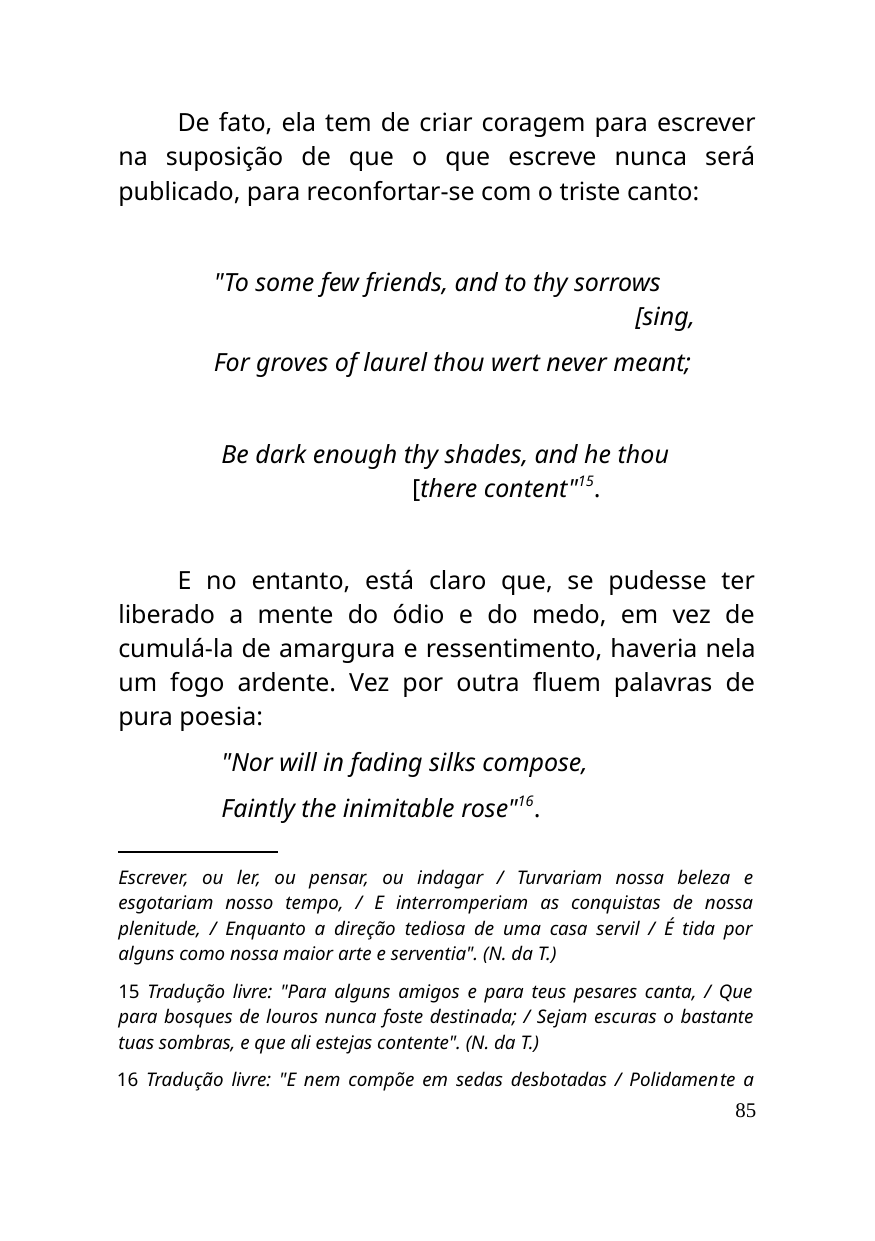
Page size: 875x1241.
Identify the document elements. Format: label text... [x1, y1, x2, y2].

text "Nor will in fading silks compose, [118, 745, 756, 779]
text Tradução livre: "E nem compõe em sedas desbotadas / Polidamente a [117, 1067, 756, 1092]
text E no entanto, está claro que, se pudesse ter liberado a mente do ódio e do medo, em vez de cumulá-la de amargura e ressentimento, haveria nela um fogo ardente. Vez por outra fluem palavras de pura poesia: [118, 563, 756, 733]
text Faintly the inimitable rose". [118, 791, 756, 825]
text Escrever, ou ler, ou pensar, ou indagar / Turvariam nossa beleza e esgotariam nosso tempo, / E interromperiam as conquistas de nossa plenitude, / Enquanto a direção tediosa de uma casa servil / É tida por alguns como nossa maior arte e serventia". (N. da T.) [118, 864, 756, 966]
text Tradução livre: "Para alguns amigos e para teus pesares canta, / Que para bosques de louros nunca foste destinada; / Sejam escuras o bastante tuas sombras, e que ali estejas contente". (N. da T.) [118, 978, 756, 1055]
text "To some few friends, and to thy sorrows [sing, [118, 265, 712, 333]
text De fato, ela tem de criar coragem para escrever na suposição de que o que escreve nunca será publicado, para reconfortar-se com o triste canto: [118, 105, 756, 207]
text Be dark enough thy shades, and he thou [there content". [221, 437, 736, 505]
text For groves of laurel thou wert never meant; [118, 345, 729, 379]
